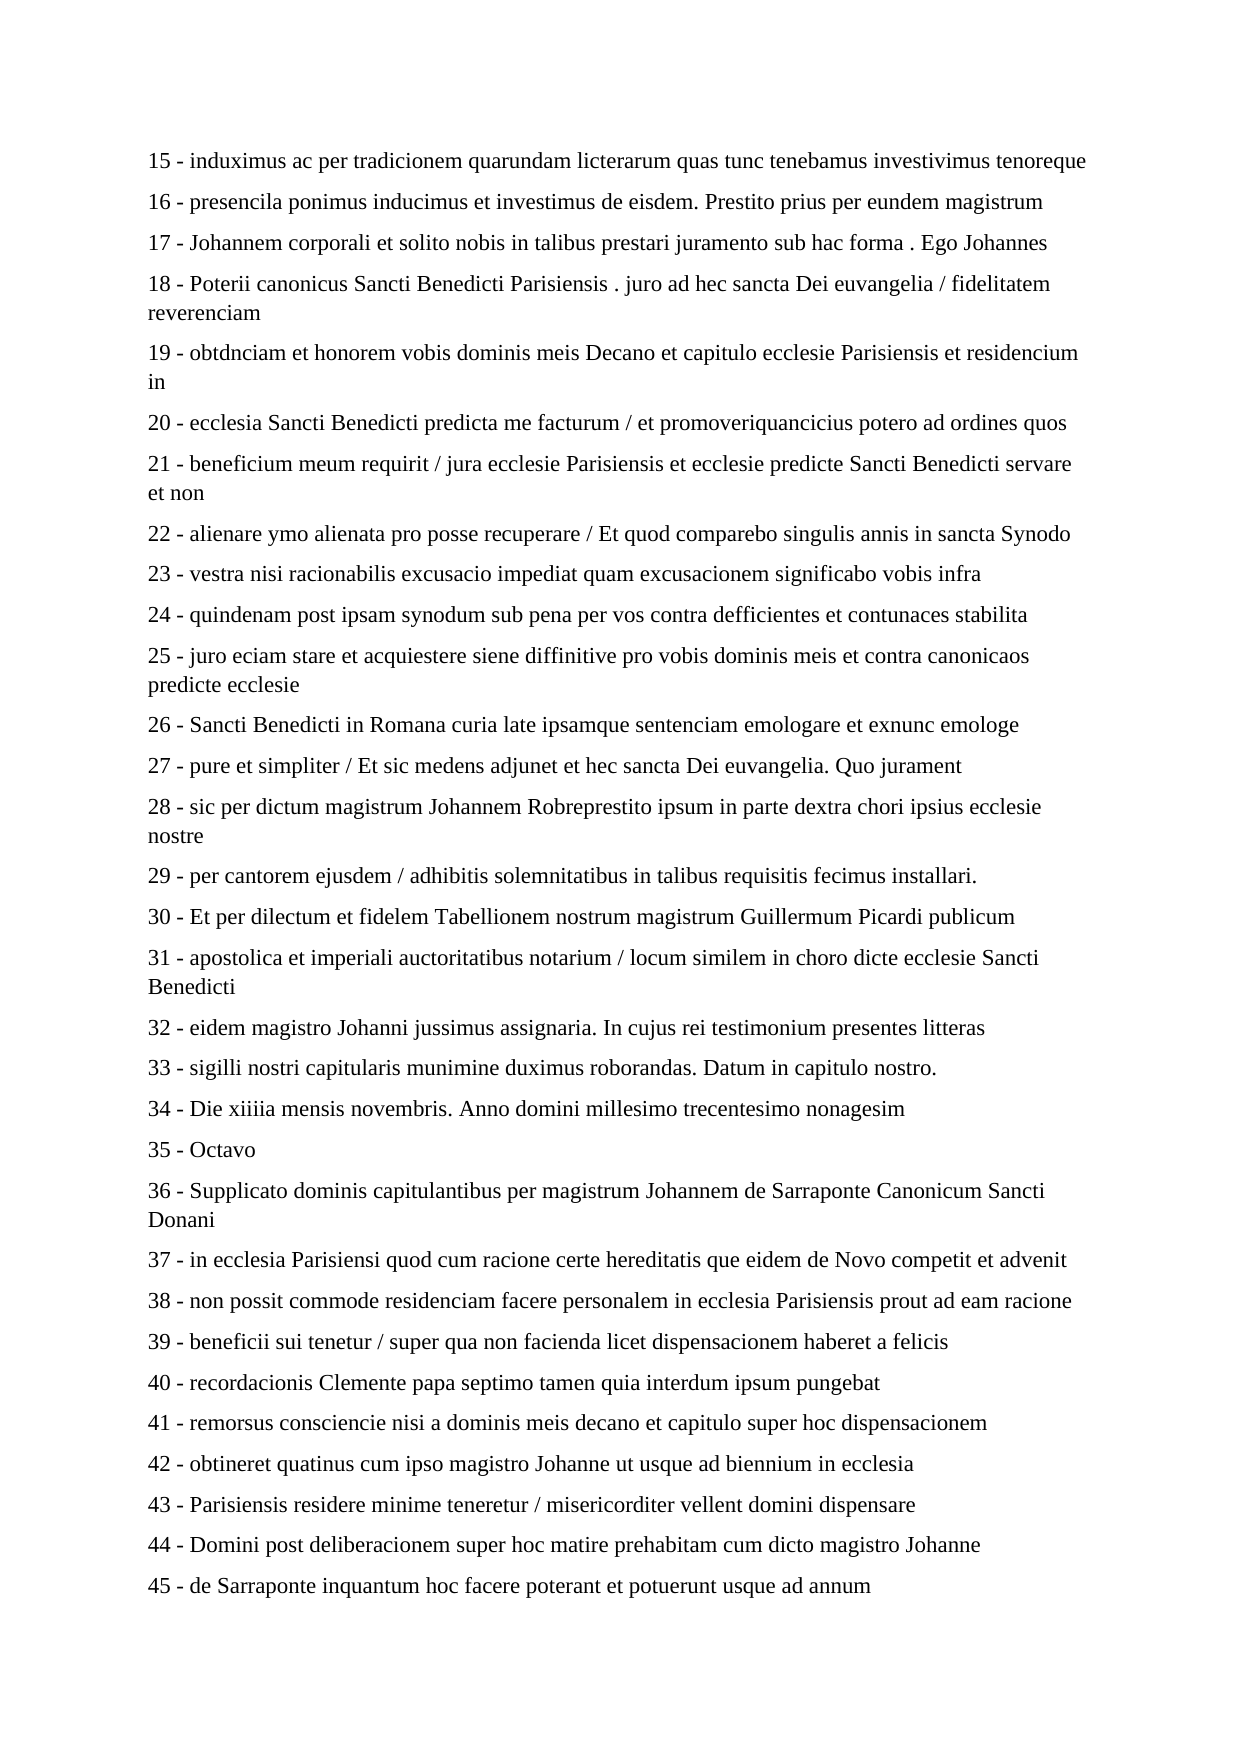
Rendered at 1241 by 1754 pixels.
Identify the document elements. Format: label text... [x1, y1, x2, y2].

text 29 - per cantorem ejusdem / adhibitis solemnitatibus in talibus requisitis fecimus installari. [148, 863, 1093, 889]
text 38 - non possit commode residenciam facere personalem in ecclesia Parisiensis prout ad eam racione [148, 1287, 1093, 1313]
text 17 - Johannem corporali et solito nobis in talibus prestari juramento sub hac forma . Ego Johannes [148, 229, 1093, 255]
text 19 - obtdnciam et honorem vobis dominis meis Decano et capitulo ecclesie Parisiensis et residencium in [148, 339, 1093, 395]
text 16 - presencila ponimus inducimus et investimus de eisdem. Prestito prius per eundem magistrum [148, 188, 1093, 215]
text 23 - vestra nisi racionabilis excusacio impediat quam excusacionem significabo vobis infra [148, 560, 1093, 587]
text 37 - in ecclesia Parisiensi quod cum racione certe hereditatis que eidem de Novo competit et advenit [148, 1246, 1093, 1273]
text 15 - induximus ac per tradicionem quarundam licterarum quas tunc tenebamus investivimus tenoreque [148, 148, 1093, 174]
text 30 - Et per dilectum et fidelem Tabellionem nostrum magistrum Guillermum Picardi publicum [148, 903, 1093, 930]
text 24 - quindenam post ipsam synodum sub pena per vos contra defficientes et contunaces stabilita [148, 601, 1093, 627]
text 20 - ecclesia Sancti Benedicti predicta me facturum / et promoveriquancicius potero ad ordines quos [148, 409, 1093, 436]
text 25 - juro eciam stare et acquiestere siene diffinitive pro vobis dominis meis et contra canonicaos predicte ecclesie [148, 642, 1093, 697]
text 41 - remorsus consciencie nisi a dominis meis decano et capitulo super hoc dispensacionem [148, 1409, 1093, 1436]
text 44 - Domini post deliberacionem super hoc matire prehabitam cum dicto magistro Johanne [148, 1531, 1093, 1558]
text 40 - recordacionis Clemente papa septimo tamen quia interdum ipsum pungebat [148, 1368, 1093, 1395]
text 39 - beneficii sui tenetur / super qua non facienda licet dispensacionem haberet a felicis [148, 1328, 1093, 1354]
text 27 - pure et simpliter / Et sic medens adjunet et hec sancta Dei euvangelia. Quo jurament [148, 752, 1093, 778]
text 18 - Poterii canonicus Sancti Benedicti Parisiensis . juro ad hec sancta Dei euvangelia / fidelitatem reverenciam [148, 270, 1093, 325]
text 36 - Supplicato dominis capitulantibus per magistrum Johannem de Sarraponte Canonicum Sancti Donani [148, 1177, 1093, 1232]
text 45 - de Sarraponte inquantum hoc facere poterant et potuerunt usque ad annum [148, 1572, 1093, 1598]
text 28 - sic per dictum magistrum Johannem Robreprestito ipsum in parte dextra chori ipsius ecclesie nostre [148, 793, 1093, 848]
text 35 - Octavo [148, 1136, 1093, 1162]
text 26 - Sancti Benedicti in Romana curia late ipsamque sentenciam emologare et exnunc emologe [148, 711, 1093, 738]
text 32 - eidem magistro Johanni jussimus assignaria. In cujus rei testimonium presentes litteras [148, 1014, 1093, 1040]
text 34 - Die xiiiia mensis novembris. Anno domini millesimo trecentesimo nonagesim [148, 1095, 1093, 1122]
text 42 - obtineret quatinus cum ipso magistro Johanne ut usque ad biennium in ecclesia [148, 1450, 1093, 1476]
text 33 - sigilli nostri capitularis munimine duximus roborandas. Datum in capitulo nostro. [148, 1054, 1093, 1081]
text 31 - apostolica et imperiali auctoritatibus notarium / locum similem in choro dicte ecclesie Sancti Benedicti [148, 944, 1093, 999]
text 43 - Parisiensis residere minime teneretur / misericorditer vellent domini dispensare [148, 1491, 1093, 1517]
text 21 - beneficium meum requirit / jura ecclesie Parisiensis et ecclesie predicte Sancti Benedicti servare et non [148, 450, 1093, 505]
text 22 - alienare ymo alienata pro posse recuperare / Et quod comparebo singulis annis in sancta Synodo [148, 519, 1093, 546]
